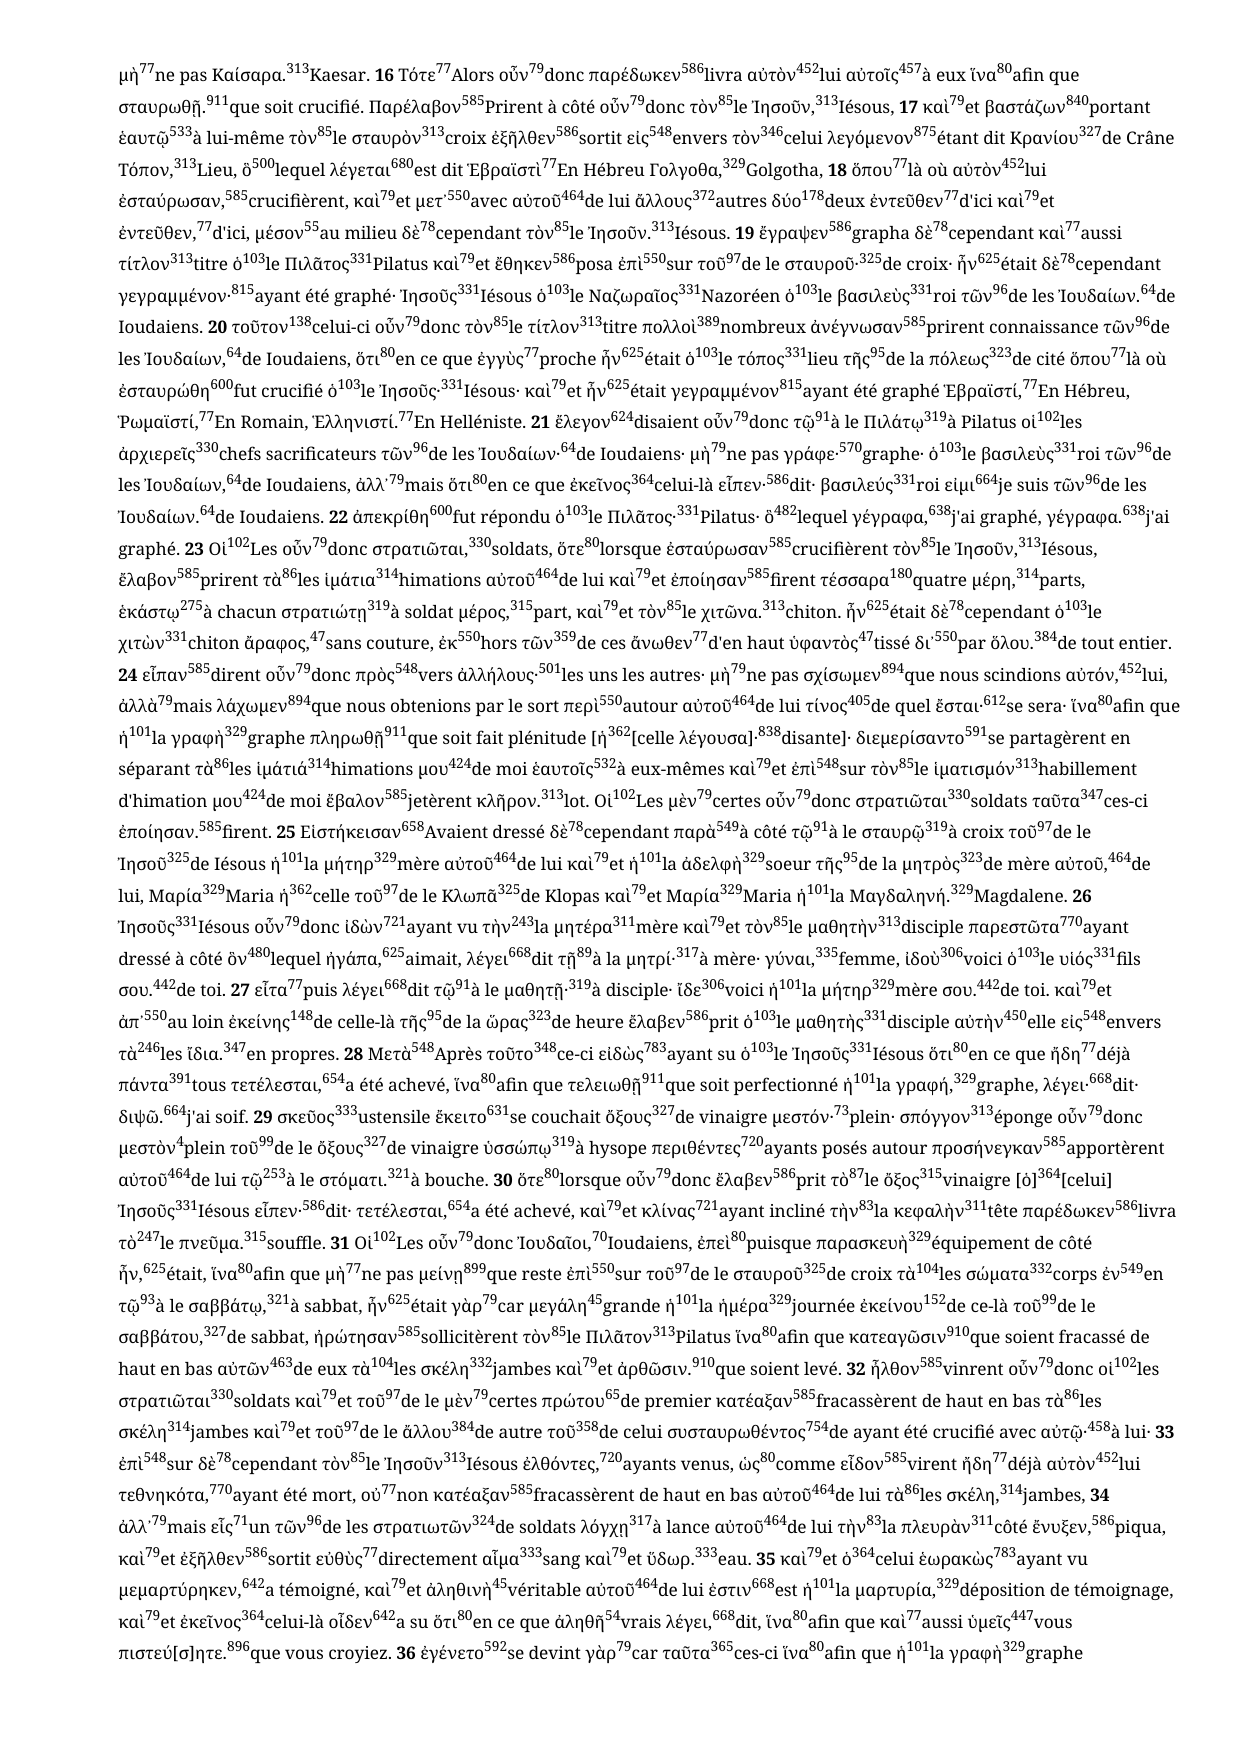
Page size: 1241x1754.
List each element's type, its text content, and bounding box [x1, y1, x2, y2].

text 1 Τότε77Alors οὖν79donc ἔλαβεν586prit ὁ103le Πιλᾶτος331Pilatus τὸν85le Ἰησοῦν313Iésous καὶ79et ἐμαστίγωσεν.586fouetta. 2 καὶ79et οἱ102les στρατιῶται330soldats πλέξαντες720ayants tressés στέφανον313couronne ἐξ550hors ἀκανθῶν322de épines ἐπέθηκαν585surposèrent αὐτοῦ464de lui τῇ89à la κεφαλῇ317à tête καὶ79et ἱμάτιον315himation πορφυροῦν6de porphyre περιέβαλον585entourèrent αὐτὸν452lui 3 καὶ79et ἤρχοντο630se venaient πρὸς548vers αὐτὸν452lui καὶ79et ἔλεγον·624disaient· χαῖρε308sois de joie ὁ109le βασιλεὺς337roi τῶν96de les Ἰουδαίων·64de Ioudaiens· καὶ79et ἐδίδοσαν624donnaient αὐτῷ458à lui ῥαπίσματα.314gifles. 4 Καὶ79Et ἐξῆλθεν586sortit πάλιν77de nouveau ἔξω77au-dehors ὁ103le Πιλᾶτος331Pilatus καὶ79et λέγει668dit αὐτοῖς·457à eux· ἴδε306voici ἄγω664je conduis ὑμῖν438à vous αὐτὸν452lui ἔξω,77au-dehors, ἵνα80afin que γνῶτε896que vous connaissiez ὅτι80en ce que οὐδεμίαν267aucune αἰτίαν311cause εὑρίσκω664je trouve ἐν549en αὐτῷ.458à lui. 5 ἐξῆλθεν586sortit οὖν79donc ὁ103le Ἰησοῦς331Iésous ἔξω,77au-dehors, φορῶν840colportant τὸν85le ἀκάνθινον4épineuse στέφανον313couronne καὶ79et τὸ87le πορφυροῦν6de porphyre ἱμάτιον.315himation. καὶ79et λέγει668dit αὐτοῖς·457à eux· ἰδοὺ306voici ὁ103le ἄνθρωπος.331être humain. 6 Ὅτε80Lorsque οὖν79donc εἶδον585virent αὐτὸν452lui οἱ102les ἀρχιερεῖς330chefs sacrificateurs καὶ79et οἱ102les ὑπηρέται330ministres ἐκραύγασαν585crièrent λέγοντες·839disants· σταύρωσον554crucifie σταύρωσον.554crucifie. λέγει668dit αὐτοῖς457à eux ὁ103le Πιλᾶτος·331Pilatus· λάβετε553prenez αὐτὸν452lui ὑμεῖς447vous καὶ79et σταυρώσατε·553crucifiez· ἐγὼ431moi γὰρ79car οὐχ77non εὑρίσκω664je trouve ἐν549en αὐτῷ458à lui αἰτίαν.311cause. 7 ἀπεκρίθησαν599furent répondu αὐτῷ458à lui οἱ102les Ἰουδαῖοι·70Ioudaiens· ἡμεῖς430nous νόμον313loi ἔχομεν663nous avons καὶ79et κατὰ548selon τὸν85le νόμον313loi ὀφείλει668doit ἀποθανεῖν,681mourir loin, ὅτι80en ce que υἱὸν313fils θεοῦ325de Dieu ἑαυτὸν528lui-même ἐποίησεν.586fit. 8 Ὅτε80Lorsque οὖν79donc ἤκουσεν586écouta ὁ103le Πιλᾶτος331Pilatus τοῦτον138celui-ci τὸν85le λόγον,313discours, μᾶλλον77davantage ἐφοβήθη,600fut effrayé, 9 καὶ79et εἰσῆλθεν586vint à l'intérieur εἰς548envers τὸ87le πραιτώριον315prétoire πάλιν77de nouveau καὶ79et λέγει668dit τῷ91à le Ἰησοῦ·319à Iésous· πόθεν77d'où? εἶ666tu es σύ;448toi; ὁ103le δὲ78cependant Ἰησοῦς331Iésous ἀπόκρισιν311réponse apocritique οὐκ77non ἔδωκεν586donna αὐτῷ.458à lui. 10 λέγει668dit οὖν79donc αὐτῷ458à lui ὁ103le Πιλᾶτος·331Pilatus· ἐμοὶ420à moi οὐ340non λαλεῖς;666tu bavardes; οὐκ340non οἶδας640tu as su ὅτι80en ce que ἐξουσίαν311autorité ἔχω664j'ai ἀπολῦσαί681délier au loin σε437toi καὶ79et ἐξουσίαν311autorité ἔχω664j'ai σταυρῶσαί681crucifier σε;437toi; 11 ἀπεκρίθη600fut répondu [αὐτῷ]458[à lui] Ἰησοῦς·331Iésous· οὐκ77non εἶχες623tu avais ἐξουσίαν311autorité κατ᾽550contre ἐμοῦ424de moi οὐδεμίαν267aucune εἰ551si μὴ77ne pas ἦν625était δεδομένον815ayant été donné σοι439à toi ἄνωθεν·77d'en haut· διὰ548par le fait de τοῦτο348ce-ci ὁ364celui παραδούς721ayant livré μέ417moi σοι439à toi μείζονα2plus grande ἁμαρτίαν311faute ἔχει.668a. 12 Ἐκ550Hors τούτου360de ce-ci ὁ103le Πιλᾶτος331Pilatus ἐζήτει625cherchait ἀπολῦσαι681délier au loin αὐτόν·452lui· οἱ102les δὲ78cependant Ἰουδαῖοι70Ioudaiens ἐκραύγασαν585crièrent λέγοντες·839disants· ἐὰν80si le cas échéant τοῦτον346celui-ci ἀπολύσῃς,897que tu délies au loin, οὐκ77non εἶ666tu es φίλος47ami τοῦ97de le Καίσαρος·325de Kaesar· πᾶς390tout ὁ364celui βασιλέα313roi ἑαυτὸν528lui-même ποιῶν840faisant ἀντιλέγει668contredit τῷ91à le Καίσαρι.319à Kaesar. 13 ὁ103le οὖν79donc Πιλᾶτος331Pilatus ἀκούσας721ayant écouté τῶν96de les λόγων324de discours τούτων149de ceux-ci ἤγαγεν586conduisit ἔξω77au-dehors τὸν85le Ἰησοῦν313Iésous καὶ79et ἐκάθισεν586assit ἐπὶ550sur βήματος327de estrade εἰς548envers τόπον313lieu λεγόμενον875étant dit Λιθόστρωτον,32Lithostrotos, Ἑβραϊστὶ77En Hébreu δὲ78cependant Γαββαθα.315Gabbatha. 14 ἦν625était δὲ78cependant παρασκευὴ329équipement de côté τοῦ99de le πάσχα,327de pâque, ὥρα329heure ἦν625était ὡς551comme ἕκτη.69sixième. καὶ79et λέγει668dit τοῖς90à les Ἰουδαίοις·58à Ioudaiens· ἴδε306voici ὁ103le βασιλεὺς331roi ὑμῶν.441de vous. 15 ἐκραύγασαν585crièrent οὖν79donc ἐκεῖνοι·363ceux-là· ἆρον554lève ἆρον,554lève, σταύρωσον554crucifie αὐτόν.452lui. λέγει668dit αὐτοῖς457à eux ὁ103le Πιλᾶτος·331Pilatus· τὸν85le βασιλέα313roi ὑμῶν441de vous σταυρώσω;895que je crucifie; ἀπεκρίθησαν599furent répondu οἱ102les ἀρχιερεῖς·330chefs sacrificateurs· οὐκ77non ἔχομεν663nous avons βασιλέα313roi εἰ551si μὴ77ne pas Καίσαρα.313Kaesar. 16 Τότε77Alors οὖν79donc παρέδωκεν586livra αὐτὸν452lui αὐτοῖς457à eux ἵνα80afin que σταυρωθῇ.911que soit crucifié. Παρέλαβον585Prirent à côté οὖν79donc τὸν85le Ἰησοῦν,313Iésous, 17 καὶ79et βαστάζων840portant ἑαυτῷ533à lui-même τὸν85le σταυρὸν313croix ἐξῆλθεν586sortit εἰς548envers τὸν346celui λεγόμενον875étant dit Κρανίου327de Crâne Τόπον,313Lieu, ὃ500lequel λέγεται680est dit Ἑβραϊστὶ77En Hébreu Γολγοθα,329Golgotha, 18 ὅπου77là où αὐτὸν452lui ἐσταύρωσαν,585crucifièrent, καὶ79et μετ᾽550avec αὐτοῦ464de lui ἄλλους372autres δύο178deux ἐντεῦθεν77d'ici καὶ79et ἐντεῦθεν,77d'ici, μέσον55au milieu δὲ78cependant τὸν85le Ἰησοῦν.313Iésous. 19 ἔγραψεν586grapha δὲ78cependant καὶ77aussi τίτλον313titre ὁ103le Πιλᾶτος331Pilatus καὶ79et ἔθηκεν586posa ἐπὶ550sur τοῦ97de le σταυροῦ·325de croix· ἦν625était δὲ78cependant γεγραμμένον·815ayant été graphé· Ἰησοῦς331Iésous ὁ103le Ναζωραῖος331Nazoréen ὁ103le βασιλεὺς331roi τῶν96de les Ἰουδαίων.64de Ioudaiens. 20 τοῦτον138celui-ci οὖν79donc τὸν85le τίτλον313titre πολλοὶ389nombreux ἀνέγνωσαν585prirent connaissance τῶν96de les Ἰουδαίων,64de Ioudaiens, ὅτι80en ce que ἐγγὺς77proche ἦν625était ὁ103le τόπος331lieu τῆς95de la πόλεως323de cité ὅπου77là où ἐσταυρώθη600fut crucifié ὁ103le Ἰησοῦς·331Iésous· καὶ79et ἦν625était γεγραμμένον815ayant été graphé Ἑβραϊστί,77En Hébreu, Ῥωμαϊστί,77En Romain, Ἑλληνιστί.77En Helléniste. 21 ἔλεγον624disaient οὖν79donc τῷ91à le Πιλάτῳ319à Pilatus οἱ102les ἀρχιερεῖς330chefs sacrificateurs τῶν96de les Ἰουδαίων·64de Ioudaiens· μὴ79ne pas γράφε·570graphe· ὁ103le βασιλεὺς331roi τῶν96de les Ἰουδαίων,64de Ioudaiens, ἀλλ᾽79mais ὅτι80en ce que ἐκεῖνος364celui-là εἶπεν·586dit· βασιλεύς331roi εἰμι664je suis τῶν96de les Ἰουδαίων.64de Ioudaiens. 22 ἀπεκρίθη600fut répondu ὁ103le Πιλᾶτος·331Pilatus· ὃ482lequel γέγραφα,638j'ai graphé, γέγραφα.638j'ai graphé. 23 Οἱ102Les οὖν79donc στρατιῶται,330soldats, ὅτε80lorsque ἐσταύρωσαν585crucifièrent τὸν85le Ἰησοῦν,313Iésous, ἔλαβον585prirent τὰ86les ἱμάτια314himations αὐτοῦ464de lui καὶ79et ἐποίησαν585firent τέσσαρα180quatre μέρη,314parts, ἑκάστῳ275à chacun στρατιώτῃ319à soldat μέρος,315part, καὶ79et τὸν85le χιτῶνα.313chiton. ἦν625était δὲ78cependant ὁ103le χιτὼν331chiton ἄραφος,47sans couture, ἐκ550hors τῶν359de ces ἄνωθεν77d'en haut ὑφαντὸς47tissé δι᾽550par ὅλου.384de tout entier. 24 εἶπαν585dirent οὖν79donc πρὸς548vers ἀλλήλους·501les uns les autres· μὴ79ne pas σχίσωμεν894que nous scindions αὐτόν,452lui, ἀλλὰ79mais λάχωμεν894que nous obtenions par le sort περὶ550autour αὐτοῦ464de lui τίνος405de quel ἔσται·612se sera· ἵνα80afin que ἡ101la γραφὴ329graphe πληρωθῇ911que soit fait plénitude [ἡ362[celle λέγουσα]·838disante]· διεμερίσαντο591se partagèrent en séparant τὰ86les ἱμάτιά314himations μου424de moi ἑαυτοῖς532à eux-mêmes καὶ79et ἐπὶ548sur τὸν85le ἱματισμόν313habillement d'himation μου424de moi ἔβαλον585jetèrent κλῆρον.313lot. Οἱ102Les μὲν79certes οὖν79donc στρατιῶται330soldats ταῦτα347ces-ci ἐποίησαν.585firent. 25 Εἱστήκεισαν658Avaient dressé δὲ78cependant παρὰ549à côté τῷ91à le σταυρῷ319à croix τοῦ97de le Ἰησοῦ325de Iésous ἡ101la μήτηρ329mère αὐτοῦ464de lui καὶ79et ἡ101la ἀδελφὴ329soeur τῆς95de la μητρὸς323de mère αὐτοῦ,464de lui, Μαρία329Maria ἡ362celle τοῦ97de le Κλωπᾶ325de Klopas καὶ79et Μαρία329Maria ἡ101la Μαγδαληνή.329Magdalene. 26 Ἰησοῦς331Iésous οὖν79donc ἰδὼν721ayant vu τὴν243la μητέρα311mère καὶ79et τὸν85le μαθητὴν313disciple παρεστῶτα770ayant dressé à côté ὃν480lequel ἠγάπα,625aimait, λέγει668dit τῇ89à la μητρί·317à mère· γύναι,335femme, ἰδοὺ306voici ὁ103le υἱός331fils σου.442de toi. 27 εἶτα77puis λέγει668dit τῷ91à le μαθητῇ·319à disciple· ἴδε306voici ἡ101la μήτηρ329mère σου.442de toi. καὶ79et ἀπ᾽550au loin ἐκείνης148de celle-là τῆς95de la ὥρας323de heure ἔλαβεν586prit ὁ103le μαθητὴς331disciple αὐτὴν450elle εἰς548envers τὰ246les ἴδια.347en propres. 28 Μετὰ548Après τοῦτο348ce-ci εἰδὼς783ayant su ὁ103le Ἰησοῦς331Iésous ὅτι80en ce que ἤδη77déjà πάντα391tous τετέλεσται,654a été achevé, ἵνα80afin que τελειωθῇ911que soit perfectionné ἡ101la γραφή,329graphe, λέγει·668dit· διψῶ.664j'ai soif. 29 σκεῦος333ustensile ἔκειτο631se couchait ὄξους327de vinaigre μεστόν·73plein· σπόγγον313éponge οὖν79donc μεστὸν4plein τοῦ99de le ὄξους327de vinaigre ὑσσώπῳ319à hysope περιθέντες720ayants posés autour προσήνεγκαν585apportèrent αὐτοῦ464de lui τῷ253à le στόματι.321à bouche. 30 ὅτε80lorsque οὖν79donc ἔλαβεν586prit τὸ87le ὄξος315vinaigre [ὁ]364[celui] Ἰησοῦς331Iésous εἶπεν·586dit· τετέλεσται,654a été achevé, καὶ79et κλίνας721ayant incliné τὴν83la κεφαλὴν311tête παρέδωκεν586livra τὸ247le πνεῦμα.315souffle. 31 Οἱ102Les οὖν79donc Ἰουδαῖοι,70Ioudaiens, ἐπεὶ80puisque παρασκευὴ329équipement de côté ἦν,625était, ἵνα80afin que μὴ77ne pas μείνῃ899que reste ἐπὶ550sur τοῦ97de le σταυροῦ325de croix τὰ104les σώματα332corps ἐν549en τῷ93à le σαββάτῳ,321à sabbat, ἦν625était γὰρ79car μεγάλη45grande ἡ101la ἡμέρα329journée ἐκείνου152de ce-là τοῦ99de le σαββάτου,327de sabbat, ἠρώτησαν585sollicitèrent τὸν85le Πιλᾶτον313Pilatus ἵνα80afin que κατεαγῶσιν910que soient fracassé de haut en bas αὐτῶν463de eux τὰ104les σκέλη332jambes καὶ79et ἀρθῶσιν.910que soient levé. 32 ἦλθον585vinrent οὖν79donc οἱ102les στρατιῶται330soldats καὶ79et τοῦ97de le μὲν79certes πρώτου65de premier κατέαξαν585fracassèrent de haut en bas τὰ86les σκέλη314jambes καὶ79et τοῦ97de le ἄλλου384de autre τοῦ358de celui συσταυρωθέντος754de ayant été crucifié avec αὐτῷ·458à lui· 33 ἐπὶ548sur δὲ78cependant τὸν85le Ἰησοῦν313Iésous ἐλθόντες,720ayants venus, ὡς80comme εἶδον585virent ἤδη77déjà αὐτὸν452lui τεθνηκότα,770ayant été mort, οὐ77non κατέαξαν585fracassèrent de haut en bas αὐτοῦ464de lui τὰ86les σκέλη,314jambes, 34 ἀλλ᾽79mais εἷς71un τῶν96de les στρατιωτῶν324de soldats λόγχῃ317à lance αὐτοῦ464de lui τὴν83la πλευρὰν311côté ἔνυξεν,586piqua, καὶ79et ἐξῆλθεν586sortit εὐθὺς77directement αἷμα333sang καὶ79et ὕδωρ.333eau. 35 καὶ79et ὁ364celui ἑωρακὼς783ayant vu μεμαρτύρηκεν,642a témoigné, καὶ79et ἀληθινὴ45véritable αὐτοῦ464de lui ἐστιν668est ἡ101la μαρτυρία,329déposition de témoignage, καὶ79et ἐκεῖνος364celui-là οἶδεν642a su ὅτι80en ce que ἀληθῆ54vrais λέγει,668dit, ἵνα80afin que καὶ77aussi ὑμεῖς447vous πιστεύ[σ]ητε.896que vous croyiez. 36 ἐγένετο592se devint γὰρ79car ταῦτα365ces-ci ἵνα80afin que ἡ101la γραφὴ329graphe πληρωθῇ·911que soit fait plénitude· ὀστοῦν333os οὐ77non συντριβήσεται619sera broyé ensemble αὐτοῦ.464de lui. 37 καὶ79et πάλιν77de nouveau ἑτέρα130autre-différente γραφὴ329graphe λέγει·668dit· ὄψονται611se verront εἰς548envers ὃν480lequel ἐξεκέντησαν.585transpercèrent. 38 Μετὰ548Après δὲ78cependant ταῦτα347ces-ci ἠρώτησεν586sollicita τὸν85le Πιλᾶτον313Pilatus Ἰωσὴφ331Ioseph [ὁ]364[celui] ἀπὸ550au loin Ἁριμαθαίας,323de Arimathée, ὢν840étant μαθητὴς331disciple τοῦ97de le Ἰησοῦ325de Iésous κεκρυμμένος813ayant été caché δὲ78cependant διὰ548par le fait de τὸν85le φόβον313effroi τῶν96de les Ἰουδαίων,64de Ioudaiens, ἵνα80afin que ἄρῃ899que lève τὸ87le σῶμα315corps τοῦ97de le Ἰησοῦ·325de Iésous· καὶ79et ἐπέτρεψεν586permit ὁ103le Πιλᾶτος.331Pilatus. ἦλθεν586vint οὖν79donc καὶ79et ἦρεν586leva τὸ87le σῶμα315corps αὐτοῦ.464de lui. 39 ἦλθεν586vint δὲ78cependant καὶ77aussi Νικόδημος,331Nikodème, ὁ364celui ἐλθὼν721ayant venu πρὸς548vers αὐτὸν452lui νυκτὸς323de nuit τὸ87le πρῶτον,55premier, φέρων840portant μίγμα315mixture σμύρνης323de myrrhe καὶ79et ἀλόης323de aloès ὡς77comme λίτρας310livres ἑκατόν.176cent. 40 ἔλαβον585prirent οὖν79donc τὸ87le σῶμα315corps τοῦ97de le Ἰησοῦ325de Iésous καὶ79et ἔδησαν585attachèrent de lien αὐτὸ454lui ὀθονίοις320à étoffes de lins μετὰ550avec τῶν98de les ἀρωμάτων,326de aromates, καθὼς77de haut en bas comme ἔθος333coutume ἐστὶν668est τοῖς90à les Ἰουδαίοις58à Ioudaiens ἐνταφιάζειν.689enterrer. 41 ἦν625était δὲ78cependant ἐν549en τῷ91à le τόπῳ319à lieu ὅπου77là où ἐσταυρώθη600fut crucifié κῆπος,331jardin, καὶ79et ἐν549en τῷ91à le κήπῳ319à jardin μνημεῖον333mémorial καινὸν24nouveau ἐν549en ᾧ488à lequel οὐδέπω77non cependant encore οὐδεὶς390aucun ἦν625était τεθειμένος·813ayant été posé· 42 ἐκεῖ77là οὖν79donc διὰ548par le fait de τὴν83la παρασκευὴν311équipement de côté τῶν96de les Ἰουδαίων,64de Ioudaiens, ὅτι80en ce que ἐγγὺς77proche ἦν625était τὸ105le μνημεῖον,333mémorial, ἔθηκαν585posèrent τὸν85le Ἰησοῦν.313Iésous. [118, 59, 1181, 1665]
